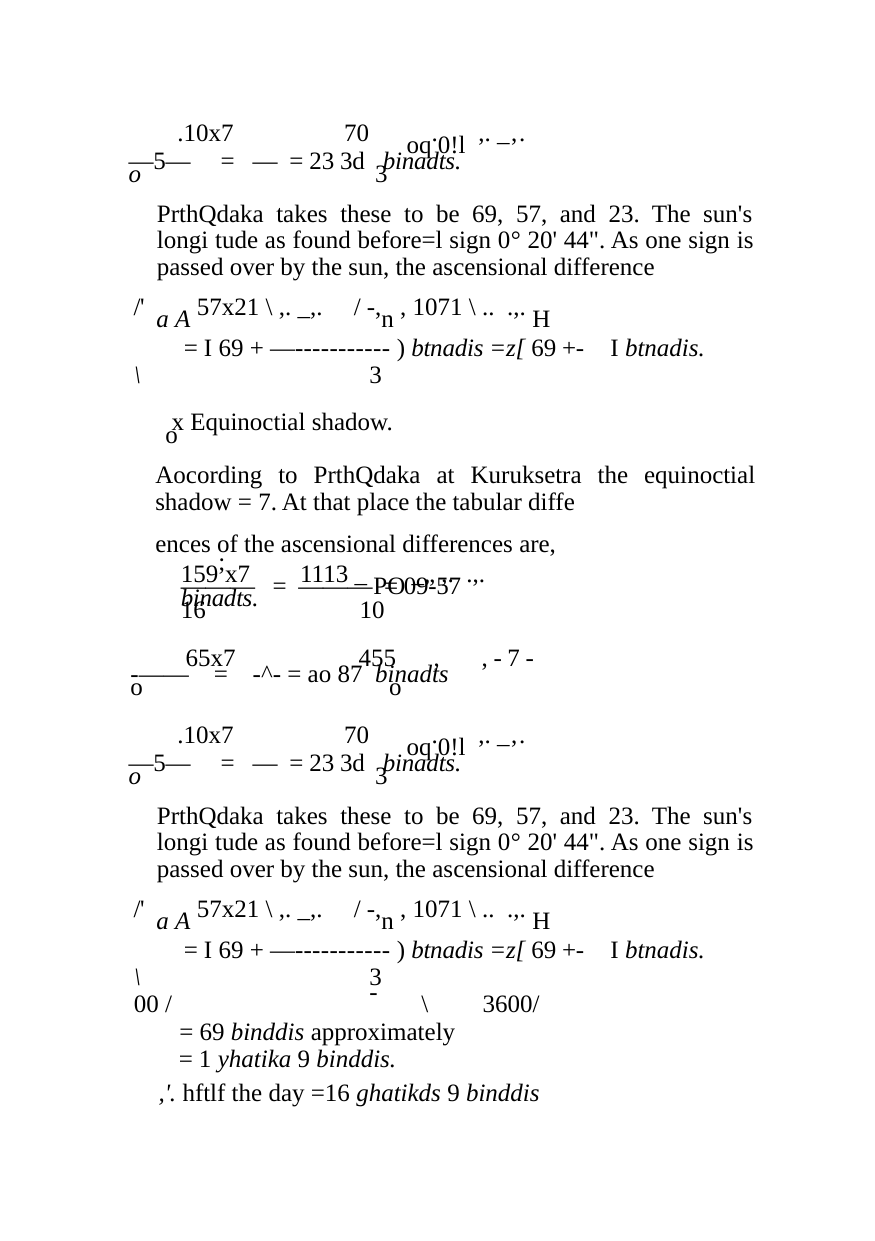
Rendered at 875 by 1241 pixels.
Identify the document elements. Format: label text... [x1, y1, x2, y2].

text PrthQdaka takes these to be 69, 57, and 23. The sun's longi­ tude as found before=l sign 0° 20' 44". As one sign is passed over by the sun, the ascensional difference [157, 202, 753, 280]
text \ 3 [134, 963, 756, 991]
text .10x7 70 oq.0!l ,. _,. [177, 720, 756, 761]
text Aocording to PrthQdaka at Kuruksetra the equinoctial shadow = 7. At that place the tabular diffe [155, 463, 756, 515]
text x Equinoctial shadow. o [165, 420, 399, 447]
text 00 / - \ 3600/ [134, 991, 756, 1018]
text /' a A 57x21 \ ,. _,. / -,n , 1071 \ .. .,. H [133, 894, 756, 935]
text = 69 binddis approximately [179, 1018, 756, 1046]
text ences of the ascensional differences are, [155, 532, 756, 558]
text -—— = -^- = ao 87 binadts o o [130, 672, 479, 698]
text 65x7 455 , ,-7- [185, 643, 756, 672]
text —5— = — = 23 3d binadts. o 3 [128, 761, 479, 787]
text —5— = — = 23 3d binadts. o 3 [128, 159, 479, 185]
text = 1 yhatika 9 binddis. [178, 1046, 756, 1073]
text PrthQdaka takes these to be 69, 57, and 23. The sun's longi­ tude as found before=l sign 0° 20' 44". As one sign is passed over by the sun, the ascensional difference [157, 804, 753, 882]
text = I 69 + — ) btnadis =z[ 69 + I btnadis. [183, 333, 756, 362]
text .10x7 70 oq.0!l ,. _,. [177, 118, 756, 159]
text \ 3 [134, 362, 756, 389]
text 159;x7 1113 _ PO _„ ,. .,. ——— = ——— = 09-57 binadts. 16 10 [181, 573, 518, 620]
text = I 69 + — ) btnadis =z[ 69 + I btnadis. [183, 935, 756, 963]
text /' a A 57x21 \ ,. _,. / -,n , 1071 \ .. .,. H [133, 292, 756, 333]
text ,'. hftlf the day =16 ghatikds 9 binddis [158, 1079, 558, 1106]
